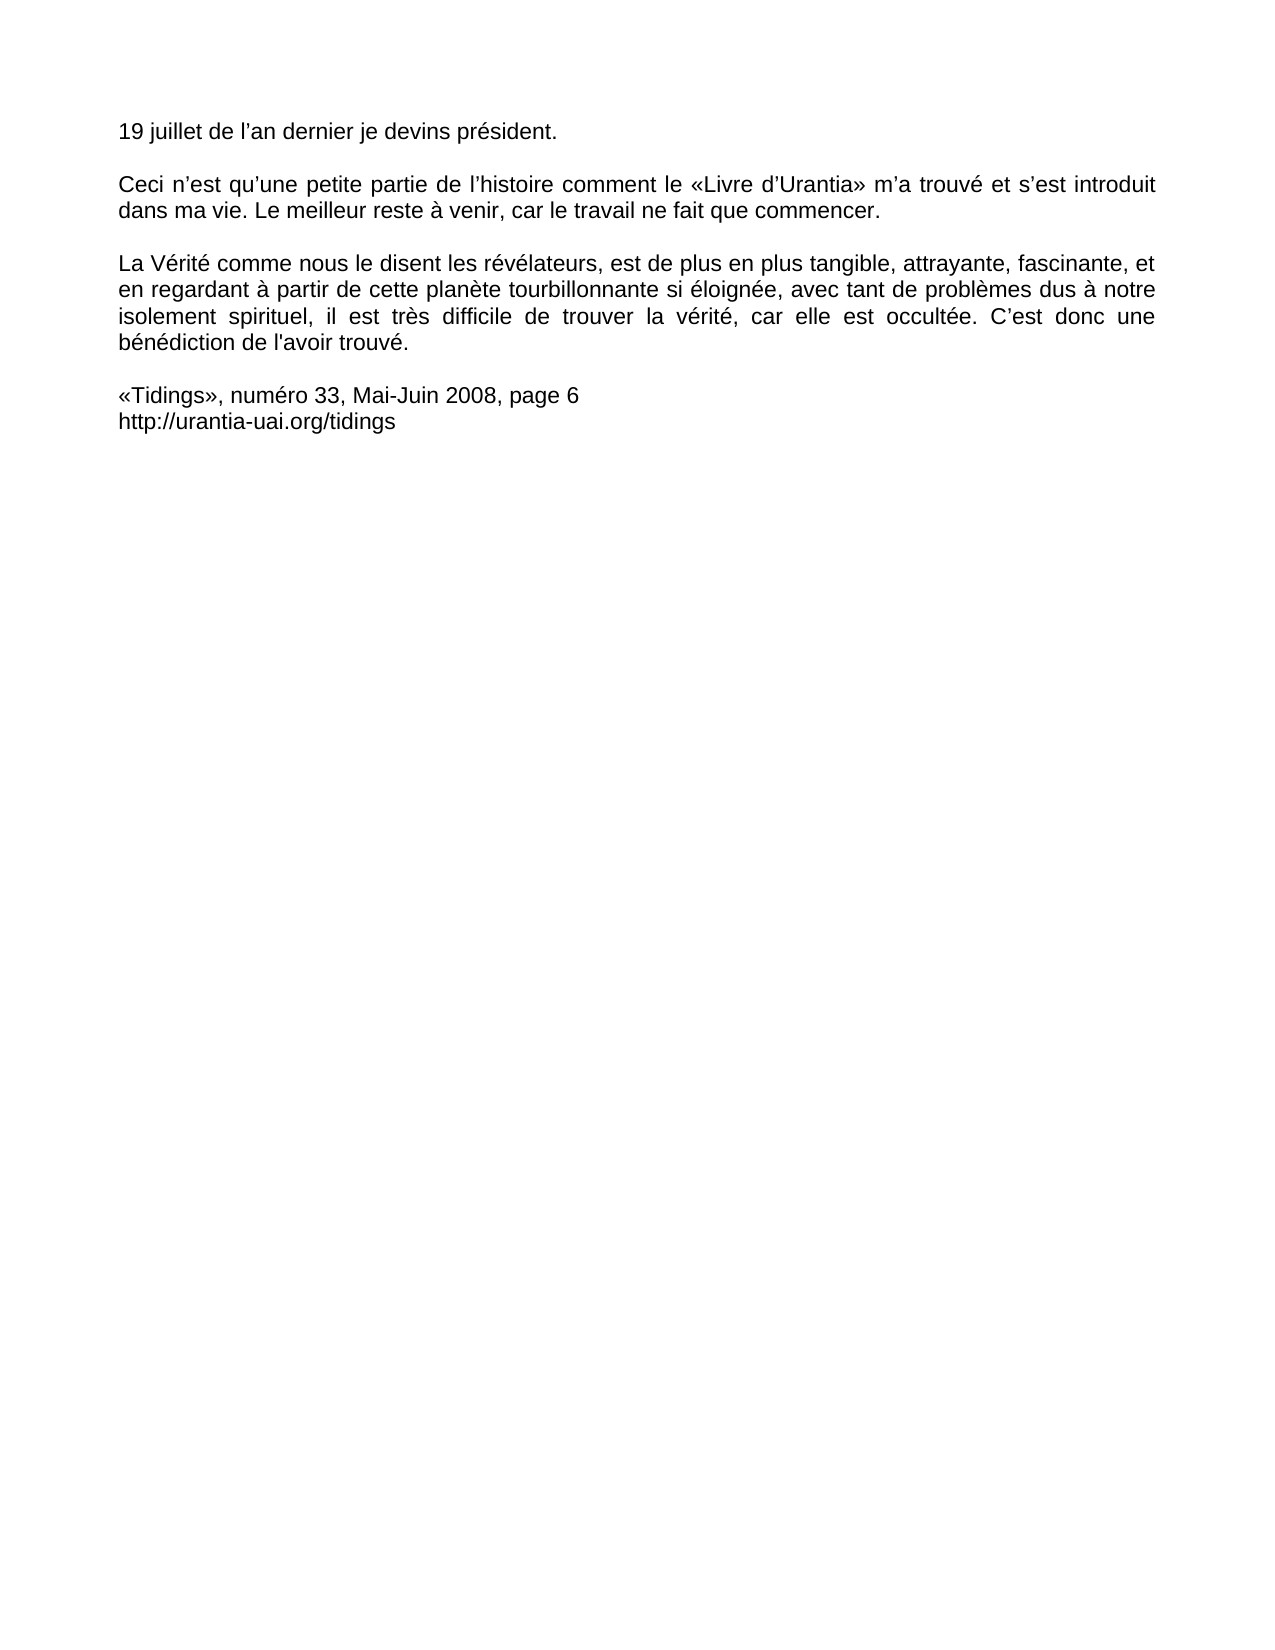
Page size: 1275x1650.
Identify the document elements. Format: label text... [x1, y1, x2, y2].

text Ceci n’est qu’une petite partie de l’histoire comment le «Livre d’Urantia» m’a trouvé et s’est introduit dans ma vie. Le meilleur reste à venir, car le travail ne fait que commencer. [118, 171, 1157, 223]
text La Vérité comme nous le disent les révélateurs, est de plus en plus tangible, attrayante, fascinante, et en regardant à partir de cette planète tourbillonnante si éloignée, avec tant de problèmes dus à notre isolement spirituel, il est très difficile de trouver la vérité, car elle est occultée. C’est donc une bénédiction de l'avoir trouvé. [118, 250, 1157, 355]
text «Tidings», numéro 33, Mai-Juin 2008, page 6 [118, 382, 1157, 408]
text http://urantia-uai.org/tidings [118, 408, 1157, 434]
text 19 juillet de l’an dernier je devins président. [118, 118, 1157, 144]
